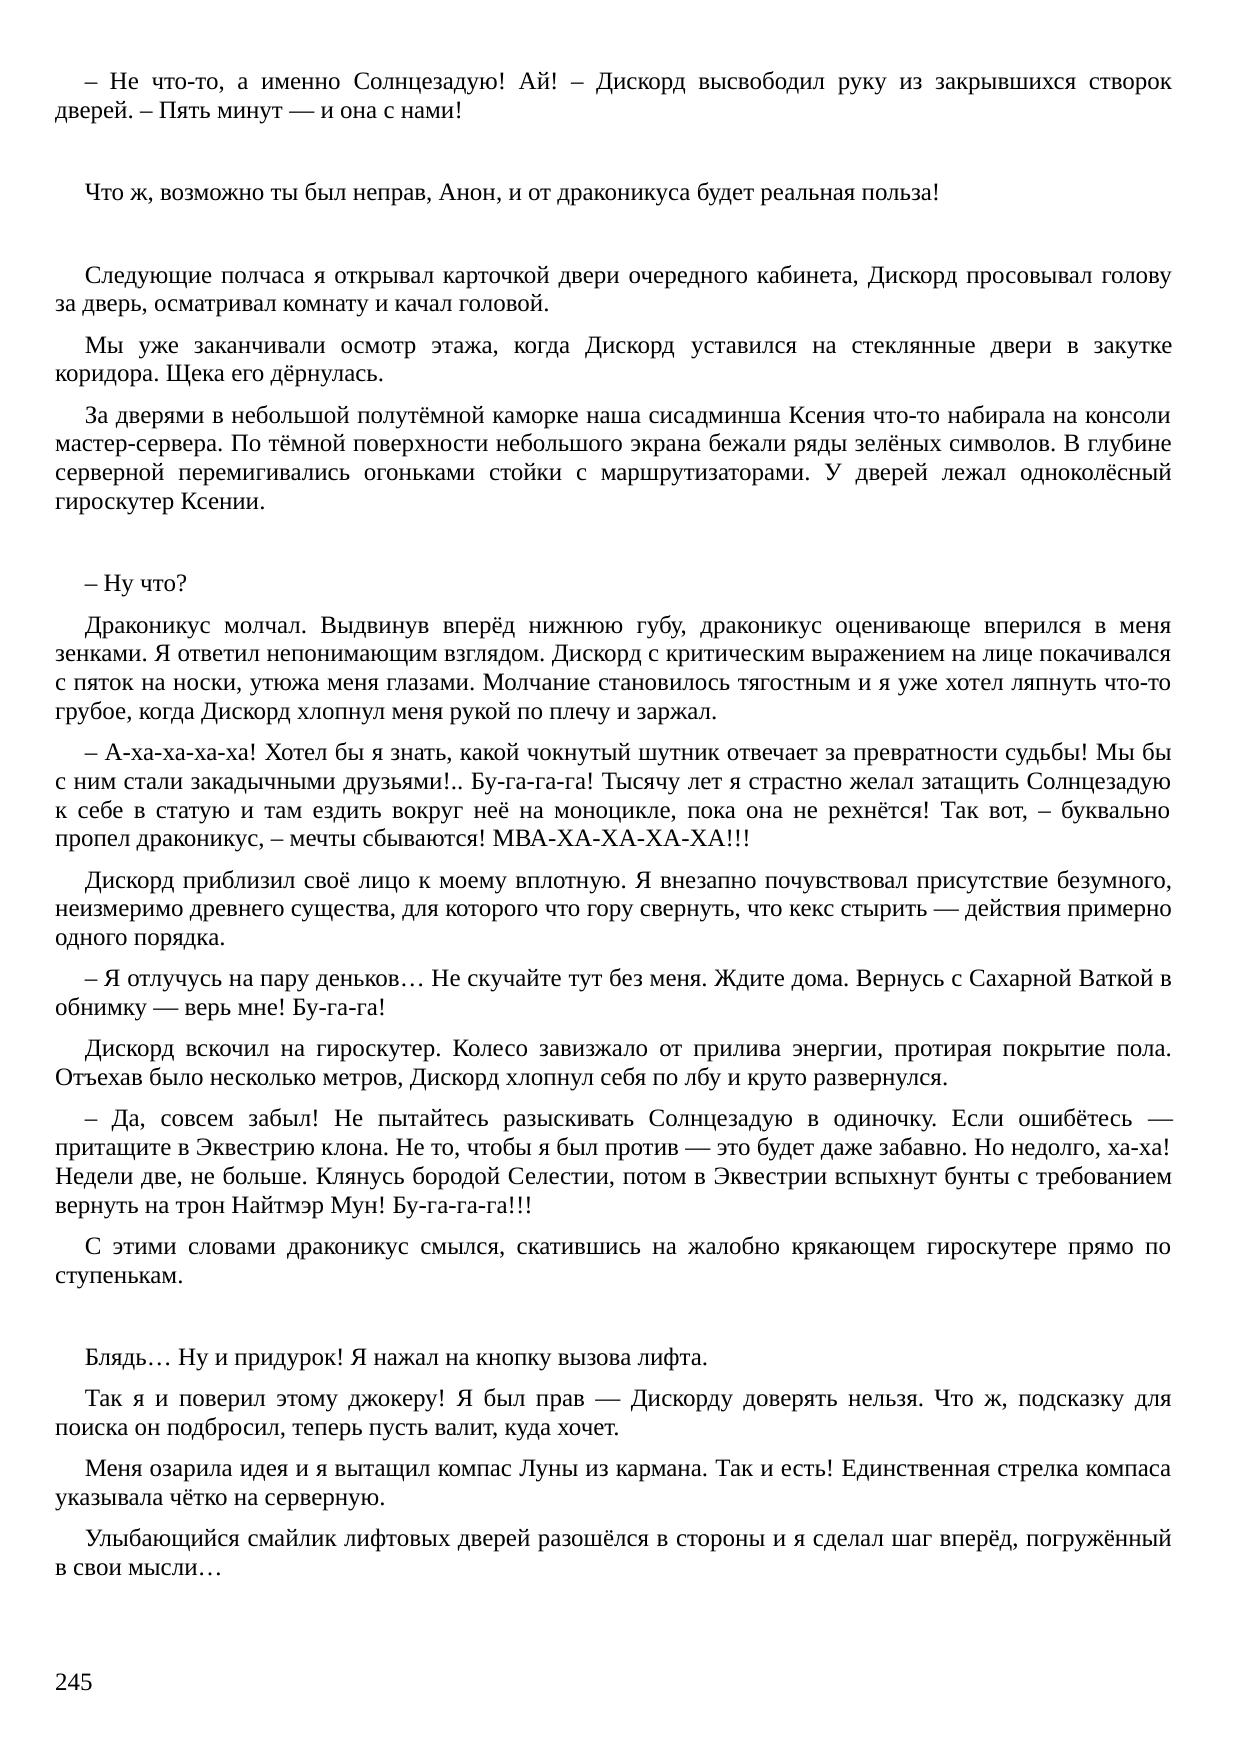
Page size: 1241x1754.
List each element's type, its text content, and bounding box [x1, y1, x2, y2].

text Мы уже заканчивали осмотр этажа, когда Дискорд уставился на стеклянные двери в закутке коридора. Щека его дёрнулась. [55, 330, 1173, 387]
text – Я отлучусь на пару деньков… Не скучайте тут без меня. Ждите дома. Вернусь с Сахарной Ваткой в обнимку — верь мне! Бу-га-га! [55, 963, 1173, 1021]
text Дискорд приблизил своё лицо к моему вплотную. Я внезапно почувствовал присутствие безумного, неизмеримо древнего существа, для которого что гору свернуть, что кекс стырить — действия примерно одного порядка. [55, 865, 1173, 951]
text Блядь… Ну и придурок! Я нажал на кнопку вызова лифта. [55, 1342, 1173, 1371]
text Меня озарила идея и я вытащил компас Луны из кармана. Так и есть! Единственная стрелка компаса указывала чётко на серверную. [55, 1453, 1173, 1511]
text Следующие полчаса я открывал карточкой двери очередного кабинета, Дискорд просовывал голову за дверь, осматривал комнату и качал головой. [55, 260, 1173, 317]
text – Да, совсем забыл! Не пытайтесь разыскивать Солнцезадую в одиночку. Если ошибётесь — притащите в Эквестрию клона. Не то, чтобы я был против — это будет даже забавно. Но недолго, ха-ха! Недели две, не больше. Клянусь бородой Селестии, потом в Эквестрии вспыхнут бунты с требованием вернуть на трон Найтмэр Мун! Бу-га-га-га!!! [55, 1103, 1173, 1218]
text Дискорд вскочил на гироскутер. Колесо завизжало от прилива энергии, протирая покрытие пола. Отъехав было несколько метров, Дискорд хлопнул себя по лбу и круто развернулся. [55, 1033, 1173, 1091]
text – А-ха-ха-ха-ха! Хотел бы я знать, какой чокнутый шутник отвечает за превратности судьбы! Мы бы с ним стали закадычными друзьями!.. Бу-га-га-га! Тысячу лет я страстно желал затащить Солнцезадую к себе в статую и там ездить вокруг неё на моноцикле, пока она не рехнётся! Так вот, – буквально пропел драконикус, – мечты сбываются! МВА-ХА-ХА-ХА-ХА!!! [55, 737, 1173, 852]
text – Не что-то, а именно Солнцезадую! Ай! – Дискорд высвободил руку из закрывшихся створок дверей. – Пять минут — и она с нами! [55, 66, 1173, 123]
text За дверями в небольшой полутёмной каморке наша сисадминша Ксения что-то набирала на консоли мастер-сервера. По тёмной поверхности небольшого экрана бежали ряды зелёных символов. В глубине серверной перемигивались огоньками стойки с маршрутизаторами. У дверей лежал одноколёсный гироскутер Ксении. [55, 400, 1173, 515]
text Драконикус молчал. Выдвинув вперёд нижнюю губу, драконикус оценивающе вперился в меня зенками. Я ответил непонимающим взглядом. Дискорд с критическим выражением на лице покачивался с пяток на носки, утюжа меня глазами. Молчание становилось тягостным и я уже хотел ляпнуть что-то грубое, когда Дискорд хлопнул меня рукой по плечу и заржал. [55, 610, 1173, 725]
text Улыбающийся смайлик лифтовых дверей разошёлся в стороны и я сделал шаг вперёд, погружённый в свои мысли… [55, 1523, 1173, 1581]
text Так я и поверил этому джокеру! Я был прав — Дискорду доверять нельзя. Что ж, подсказку для поиска он подбросил, теперь пусть валит, куда хочет. [55, 1383, 1173, 1441]
text С этими словами драконикус смылся, скатившись на жалобно крякающем гироскутере прямо по ступенькам. [55, 1231, 1173, 1288]
text – Ну что? [55, 568, 1173, 597]
text Что ж, возможно ты был неправ, Анон, и от драконикуса будет реальная польза! [55, 177, 1173, 206]
